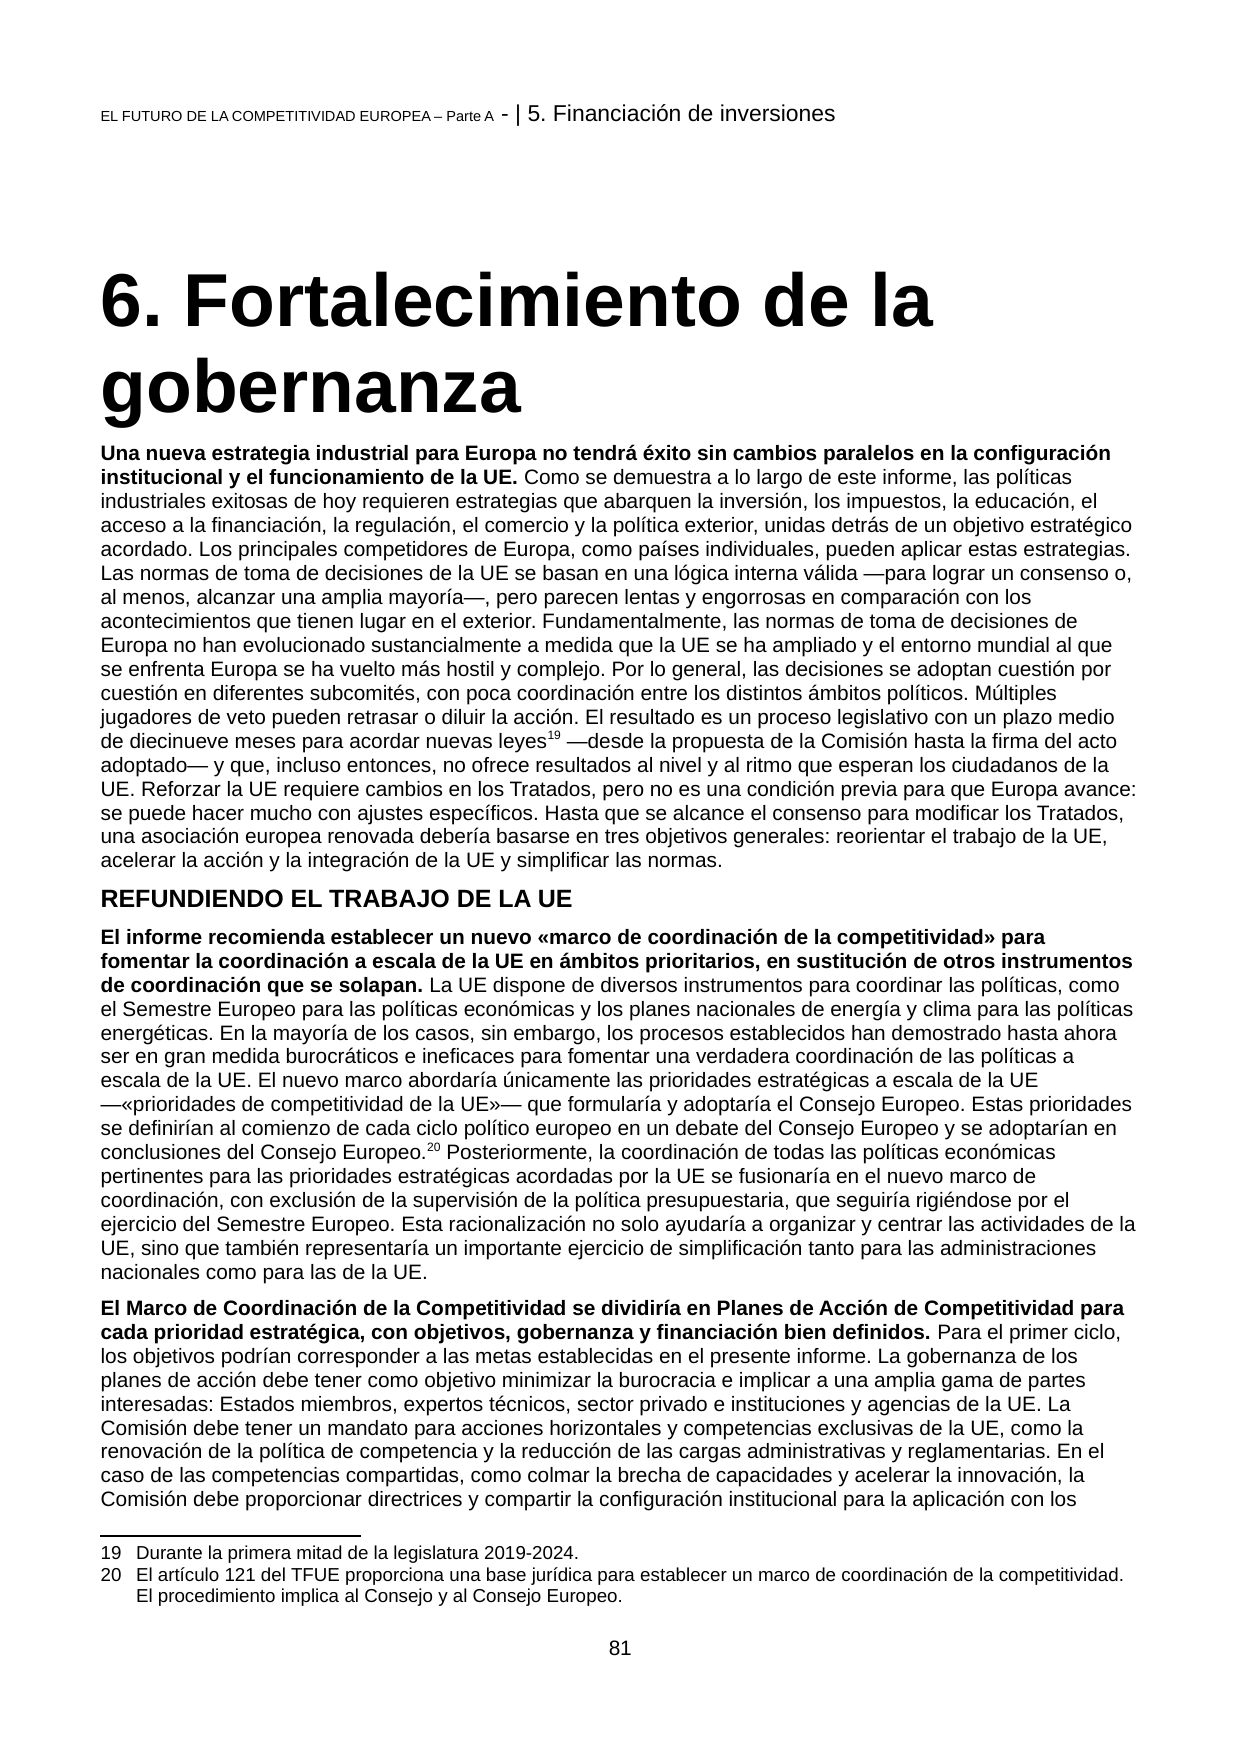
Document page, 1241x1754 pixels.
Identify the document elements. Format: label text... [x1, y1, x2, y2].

subtitle 6. Fortalecimiento de la gobernanza [100, 256, 1140, 428]
text Una nueva estrategia industrial para Europa no tendrá éxito sin cambios paralelos en la configuración institucional y el funcionamiento de la UE. Como se demuestra a lo largo de este informe, las políticas industriales exitosas de hoy requieren estrategias que abarquen la inversión, los impuestos, la educación, el acceso a la financiación, la regulación, el comercio y la política exterior, unidas detrás de un objetivo estratégico acordado. Los principales competidores de Europa, como países individuales, pueden aplicar estas estrategias. Las normas de toma de decisiones de la UE se basan en una lógica interna válida —para lograr un consenso o, al menos, alcanzar una amplia mayoría—, pero parecen lentas y engorrosas en comparación con los acontecimientos que tienen lugar en el exterior. Fundamentalmente, las normas de toma de decisiones de Europa no han evolucionado sustancialmente a medida que la UE se ha ampliado y el entorno mundial al que se enfrenta Europa se ha vuelto más hostil y complejo. Por lo general, las decisiones se adoptan cuestión por cuestión en diferentes subcomités, con poca coordinación entre los distintos ámbitos políticos. Múltiples jugadores de veto pueden retrasar o diluir la acción. El resultado es un proceso legislativo con un plazo medio de diecinueve meses para acordar nuevas leyes —desde la propuesta de la Comisión hasta la firma del acto adoptado— y que, incluso entonces, no ofrece resultados al nivel y al ritmo que esperan los ciudadanos de la UE. Reforzar la UE requiere cambios en los Tratados, pero no es una condición previa para que Europa avance: se puede hacer mucho con ajustes específicos. Hasta que se alcance el consenso para modificar los Tratados, una asociación europea renovada debería basarse en tres objetivos generales: reorientar el trabajo de la UE, acelerar la acción y la integración de la UE y simplificar las normas. [100, 441, 1140, 872]
text Durante la primera mitad de la legislatura 2019-2024. [100, 1542, 1140, 1563]
text El Marco de Coordinación de la Competitividad se dividiría en Planes de Acción de Competitividad para cada prioridad estratégica, con objetivos, gobernanza y financiación bien definidos. Para el primer ciclo, los objetivos podrían corresponder a las metas establecidas en el presente informe. La gobernanza de los planes de acción debe tener como objetivo minimizar la burocracia e implicar a una amplia gama de partes interesadas: Estados miembros, expertos técnicos, sector privado e instituciones y agencias de la UE. La Comisión debe tener un mandato para acciones horizontales y competencias exclusivas de la UE, como la renovación de la política de competencia y la reducción de las cargas administrativas y reglamentarias. En el caso de las competencias compartidas, como colmar la brecha de capacidades y acelerar la innovación, la Comisión debe proporcionar directrices y compartir la configuración institucional para la aplicación con los [100, 1296, 1140, 1511]
text El informe recomienda establecer un nuevo «marco de coordinación de la competitividad» para fomentar la coordinación a escala de la UE en ámbitos prioritarios, en sustitución de otros instrumentos de coordinación que se solapan. La UE dispone de diversos instrumentos para coordinar las políticas, como el Semestre Europeo para las políticas económicas y los planes nacionales de energía y clima para las políticas energéticas. En la mayoría de los casos, sin embargo, los procesos establecidos han demostrado hasta ahora ser en gran medida burocráticos e ineficaces para fomentar una verdadera coordinación de las políticas a escala de la UE. El nuevo marco abordaría únicamente las prioridades estratégicas a escala de la UE —«prioridades de competitividad de la UE»— que formularía y adoptaría el Consejo Europeo. Estas prioridades se definirían al comienzo de cada ciclo político europeo en un debate del Consejo Europeo y se adoptarían en conclusiones del Consejo Europeo. Posteriormente, la coordinación de todas las políticas económicas pertinentes para las prioridades estratégicas acordadas por la UE se fusionaría en el nuevo marco de coordinación, con exclusión de la supervisión de la política presupuestaria, que seguiría rigiéndose por el ejercicio del Semestre Europeo. Esta racionalización no solo ayudaría a organizar y centrar las actividades de la UE, sino que también representaría un importante ejercicio de simplificación tanto para las administraciones nacionales como para las de la UE. [100, 924, 1140, 1284]
text El artículo 121 del TFUE proporciona una base jurídica para establecer un marco de coordinación de la competitividad. El procedimiento implica al Consejo y al Consejo Europeo. [100, 1563, 1140, 1606]
text REFUNDIENDO EL TRABAJO DE LA UE [100, 884, 1140, 913]
